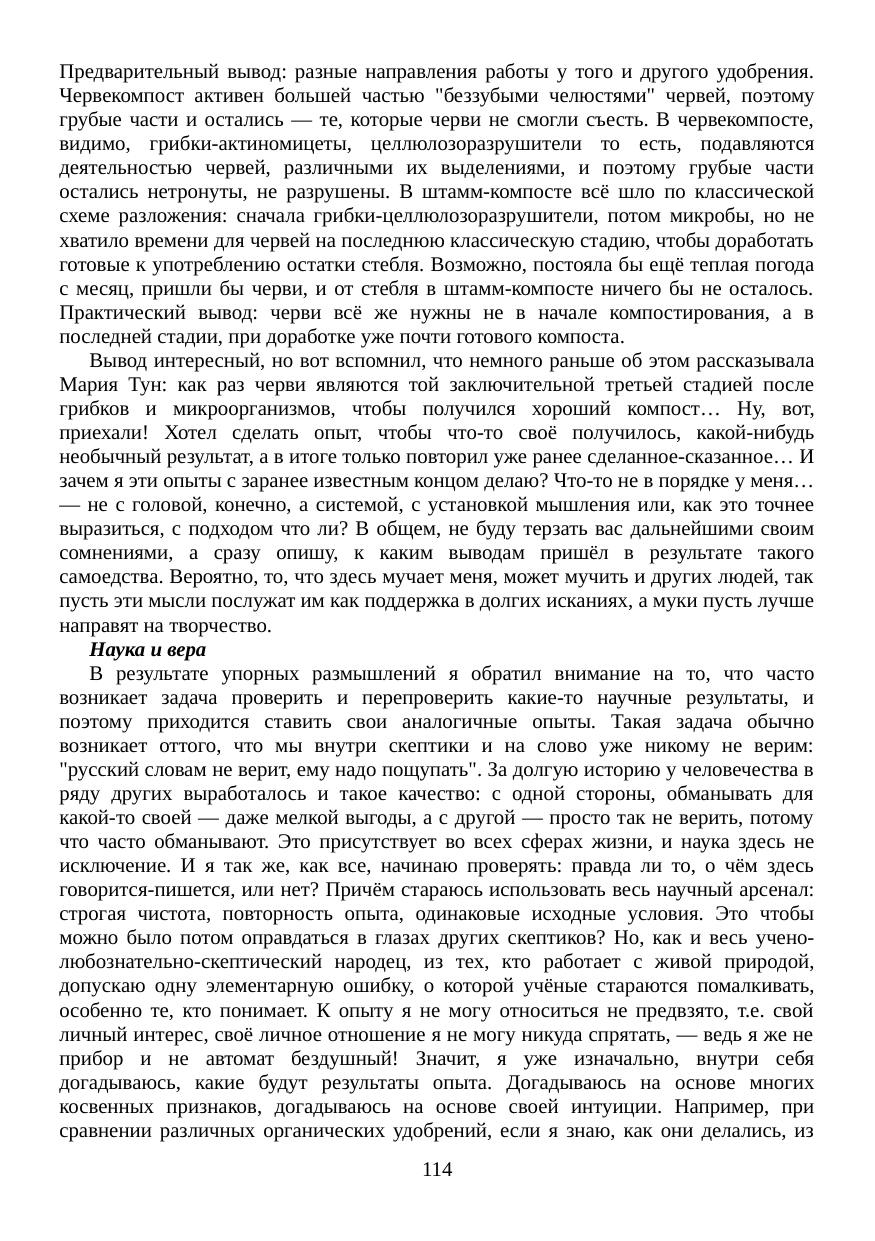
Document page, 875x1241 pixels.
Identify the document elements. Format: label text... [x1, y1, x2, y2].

text Вывод интересный, но вот вспомнил, что немного раньше об этом рассказывала Мария Тун: как раз черви являются той заключительной третьей стадией после грибков и микроорганизмов, чтобы получился хороший компост… Ну, вот, приехали! Хотел сделать опыт, чтобы что-то своё получилось, какой-нибудь необычный результат, а в итоге только повторил уже ранее сделанное-сказанное… И зачем я эти опыты с заранее известным концом делаю? Что-то не в порядке у меня… — не с головой, конечно, а системой, с установкой мышления или, как это точнее выразиться, с подходом что ли? В общем, не буду терзать вас дальнейшими своим сомнениями, а сразу опишу, к каким выводам пришёл в результате такого самоедства. Вероятно, то, что здесь мучает меня, может мучить и других людей, так пусть эти мысли послужат им как поддержка в долгих исканиях, а муки пусть лучше направят на творчество. [59, 348, 815, 637]
text Предварительный вывод: разные направления работы у того и другого удобрения. Червекомпост активен большей частью "беззубыми челюстями" червей, поэтому грубые части и остались — те, которые черви не смогли съесть. В червекомпосте, видимо, грибки-актиномицеты, целлюлозоразрушители то есть, подавляются деятельностью червей, различными их выделениями, и поэтому грубые части остались нетронуты, не разрушены. В штамм-компосте всё шло по классической схеме разложения: сначала грибки-целлюлозоразрушители, потом микробы, но не хватило времени для червей на последнюю классическую стадию, чтобы доработать готовые к употреблению остатки стебля. Возможно, постояла бы ещё теплая погода с месяц, пришли бы черви, и от стебля в штамм-компосте ничего бы не осталось. Практический вывод: черви всё же нужны не в начале компостирования, а в последней стадии, при доработке уже почти готового компоста. [59, 59, 815, 348]
text Наука и вера [59, 637, 815, 661]
text В результате упорных размышлений я обратил внимание на то, что часто возникает задача проверить и перепроверить какие-то научные результаты, и поэтому приходится ставить свои аналогичные опыты. Такая задача обычно возникает оттого, что мы внутри скептики и на слово уже никому не верим: "русский словам не верит, ему надо пощупать". За долгую историю у человечества в ряду других выработалось и такое качество: с одной стороны, обманывать для какой-то своей — даже мелкой выгоды, а с другой — просто так не верить, потому что часто обманывают. Это присутствует во всех сферах жизни, и наука здесь не исключение. И я так же, как все, начинаю проверять: правда ли то, о чём здесь говорится-пишется, или нет? Причём стараюсь использовать весь научный арсенал: строгая чистота, повторность опыта, одинаковые исходные условия. Это чтобы можно было потом оправдаться в глазах других скептиков? Но, как и весь учено-любознательно-скептический народец, из тех, кто работает с живой природой, допускаю одну элементарную ошибку, о которой учёные стараются помалкивать, особенно те, кто понимает. К опыту я не могу относиться не предвзято, т.е. свой личный интерес, своё личное отношение я не могу никуда спрятать, — ведь я же не прибор и не автомат бездушный! Значит, я уже изначально, внутри себя догадываюсь, какие будут результаты опыта. Догадываюсь на основе многих косвенных признаков, догадываюсь на основе своей интуиции. Например, при сравнении различных органических удобрений, если я знаю, как они делались, из [59, 661, 815, 1142]
